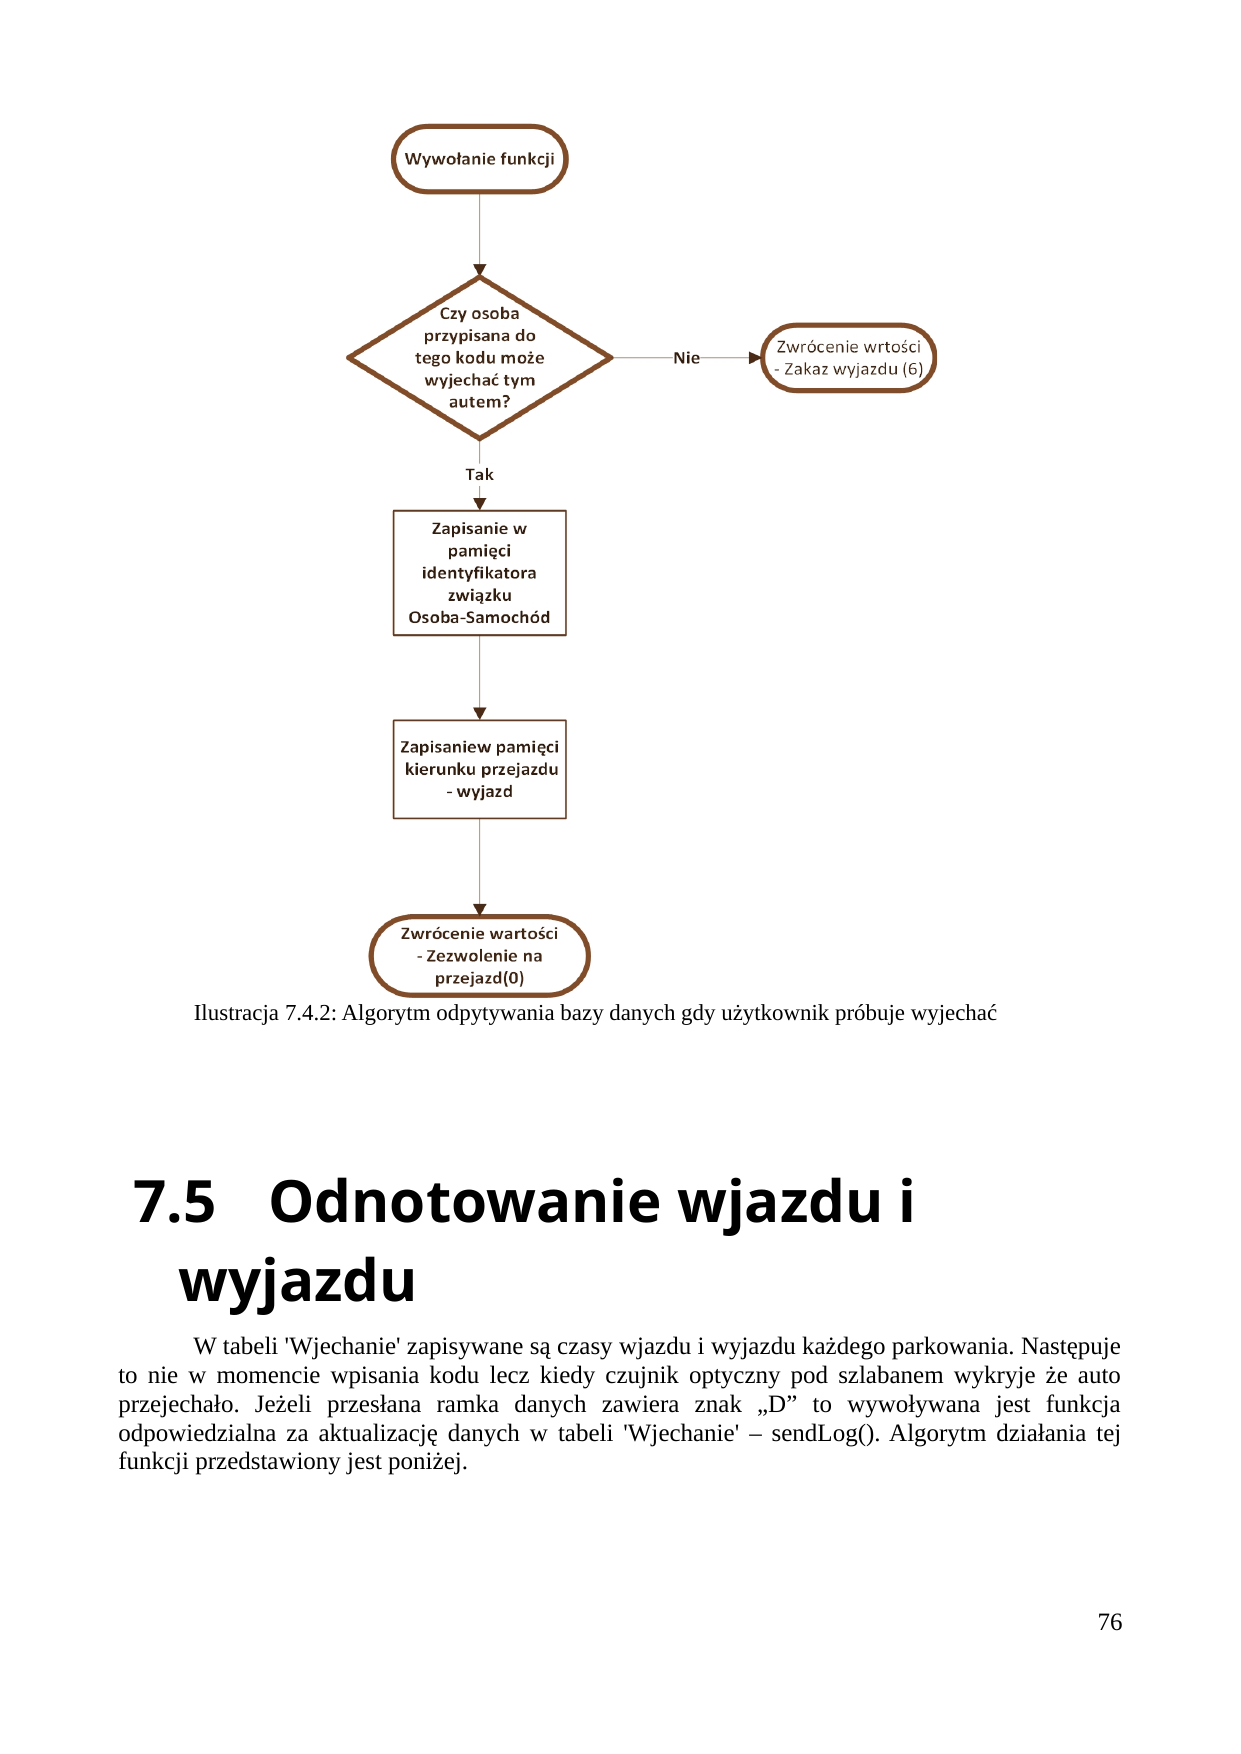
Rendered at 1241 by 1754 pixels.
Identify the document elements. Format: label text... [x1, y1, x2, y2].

subtitle Odnotowanie wjazdu i wyjazdu [118, 1160, 1122, 1319]
text Ilustracja 7.4.2: Algorytm odpytywania bazy danych gdy użytkownik próbuje wyjechać [194, 123, 1089, 1025]
picture [345, 123, 938, 999]
text W tabeli 'Wjechanie' zapisywane są czasy wjazdu i wyjazdu każdego parkowania. Następuje to nie w momencie wpisania kodu lecz kiedy czujnik optyczny pod szlabanem wykryje że auto przejechało. Jeżeli przesłana ramka danych zawiera znak „D” to wywoływana jest funkcja odpowiedzialna za aktualizację danych w tabeli 'Wjechanie' – sendLog(). Algorytm działania tej funkcji przedstawiony jest poniżej. [118, 1331, 1122, 1475]
